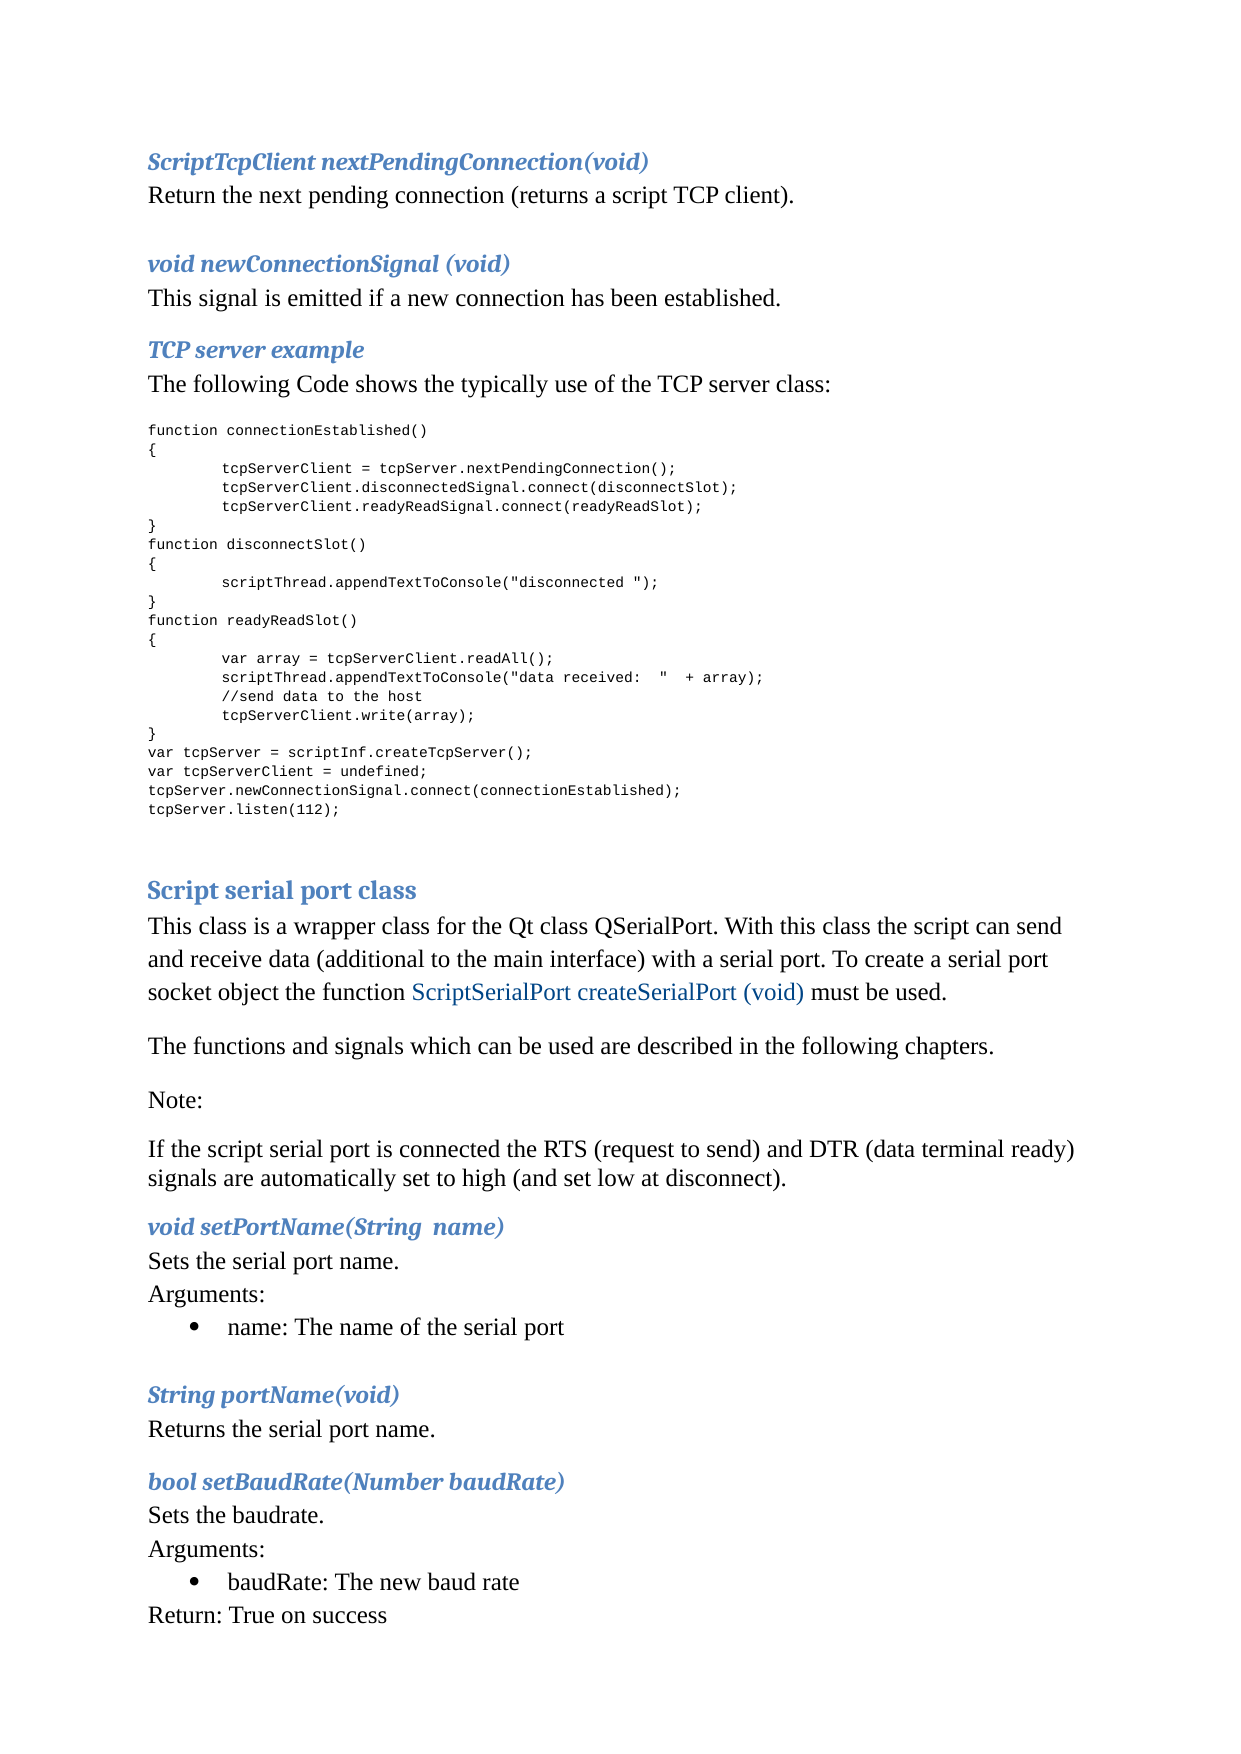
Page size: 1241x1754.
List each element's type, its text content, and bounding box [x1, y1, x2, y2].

text { [148, 632, 1093, 648]
text tcpServerClient.readyReadSignal.connect(readyReadSlot); [148, 499, 1093, 516]
text //send data to the host [148, 689, 1093, 705]
text var array = tcpServerClient.readAll(); [148, 651, 1093, 667]
text { [148, 556, 1093, 573]
list If the script serial port is connected the RTS (request to send) and DTR (data terminal ready) signals are automatically set to high (and set low at disconnect). [148, 1134, 1093, 1192]
text Arguments: [148, 1279, 1093, 1307]
text The following Code shows the typically use of the TCP server class: [148, 369, 1093, 398]
list Note: [148, 1085, 1093, 1113]
subtitle ScriptTcpClient nextPendingConnection(void) [148, 148, 1093, 176]
text function readyReadSlot() [148, 613, 1093, 629]
text tcpServerClient.write(array); [148, 708, 1093, 724]
subtitle String portName(void) [148, 1381, 1093, 1409]
text tcpServer.listen(112); [148, 802, 1093, 819]
text The functions and signals which can be used are described in the following chapters. [148, 1031, 1093, 1060]
text function disconnectSlot() [148, 537, 1093, 554]
subtitle void newConnectionSignal (void) [148, 249, 1093, 278]
text This signal is emitted if a new connection has been established. [148, 283, 1093, 311]
text scriptThread.appendTextToConsole("data received: " + array); [148, 670, 1093, 686]
text tcpServer.newConnectionSignal.connect(connectionEstablished); [148, 783, 1093, 800]
text } [148, 727, 1093, 743]
text Return the next pending connection (returns a script TCP client). [148, 181, 1093, 209]
text scriptThread.appendTextToConsole("disconnected "); [148, 575, 1093, 592]
subtitle TCP server example [148, 336, 1093, 365]
text var tcpServer = scriptInf.createTcpServer(); [148, 746, 1093, 762]
list name: The name of the serial port [190, 1312, 1093, 1341]
text function connectionEstablished() [148, 423, 1093, 440]
text Sets the serial port name. [148, 1246, 1093, 1274]
subtitle bool setBaudRate(Number baudRate) [148, 1468, 1093, 1496]
text tcpServerClient = tcpServer.nextPendingConnection(); [148, 461, 1093, 478]
text This class is a wrapper class for the Qt class QSerialPort. With this class the script can send and receive data (additional to the main interface) with a serial port. To create a serial port socket object the function ScriptSerialPort createSerialPort (void) must be used. [148, 911, 1093, 1006]
text Sets the baudrate. [148, 1501, 1093, 1529]
subtitle void setPortName(String name) [148, 1213, 1093, 1241]
text Returns the serial port name. [148, 1414, 1093, 1442]
text Arguments: [148, 1534, 1093, 1562]
text { [148, 442, 1093, 459]
text Return: True on success [148, 1600, 1093, 1628]
text tcpServerClient.disconnectedSignal.connect(disconnectSlot); [148, 480, 1093, 497]
subtitle Script serial port class [148, 875, 1093, 906]
list baudRate: The new baud rate [190, 1567, 1093, 1595]
text var tcpServerClient = undefined; [148, 764, 1093, 781]
text } [148, 594, 1093, 611]
text } [148, 518, 1093, 535]
